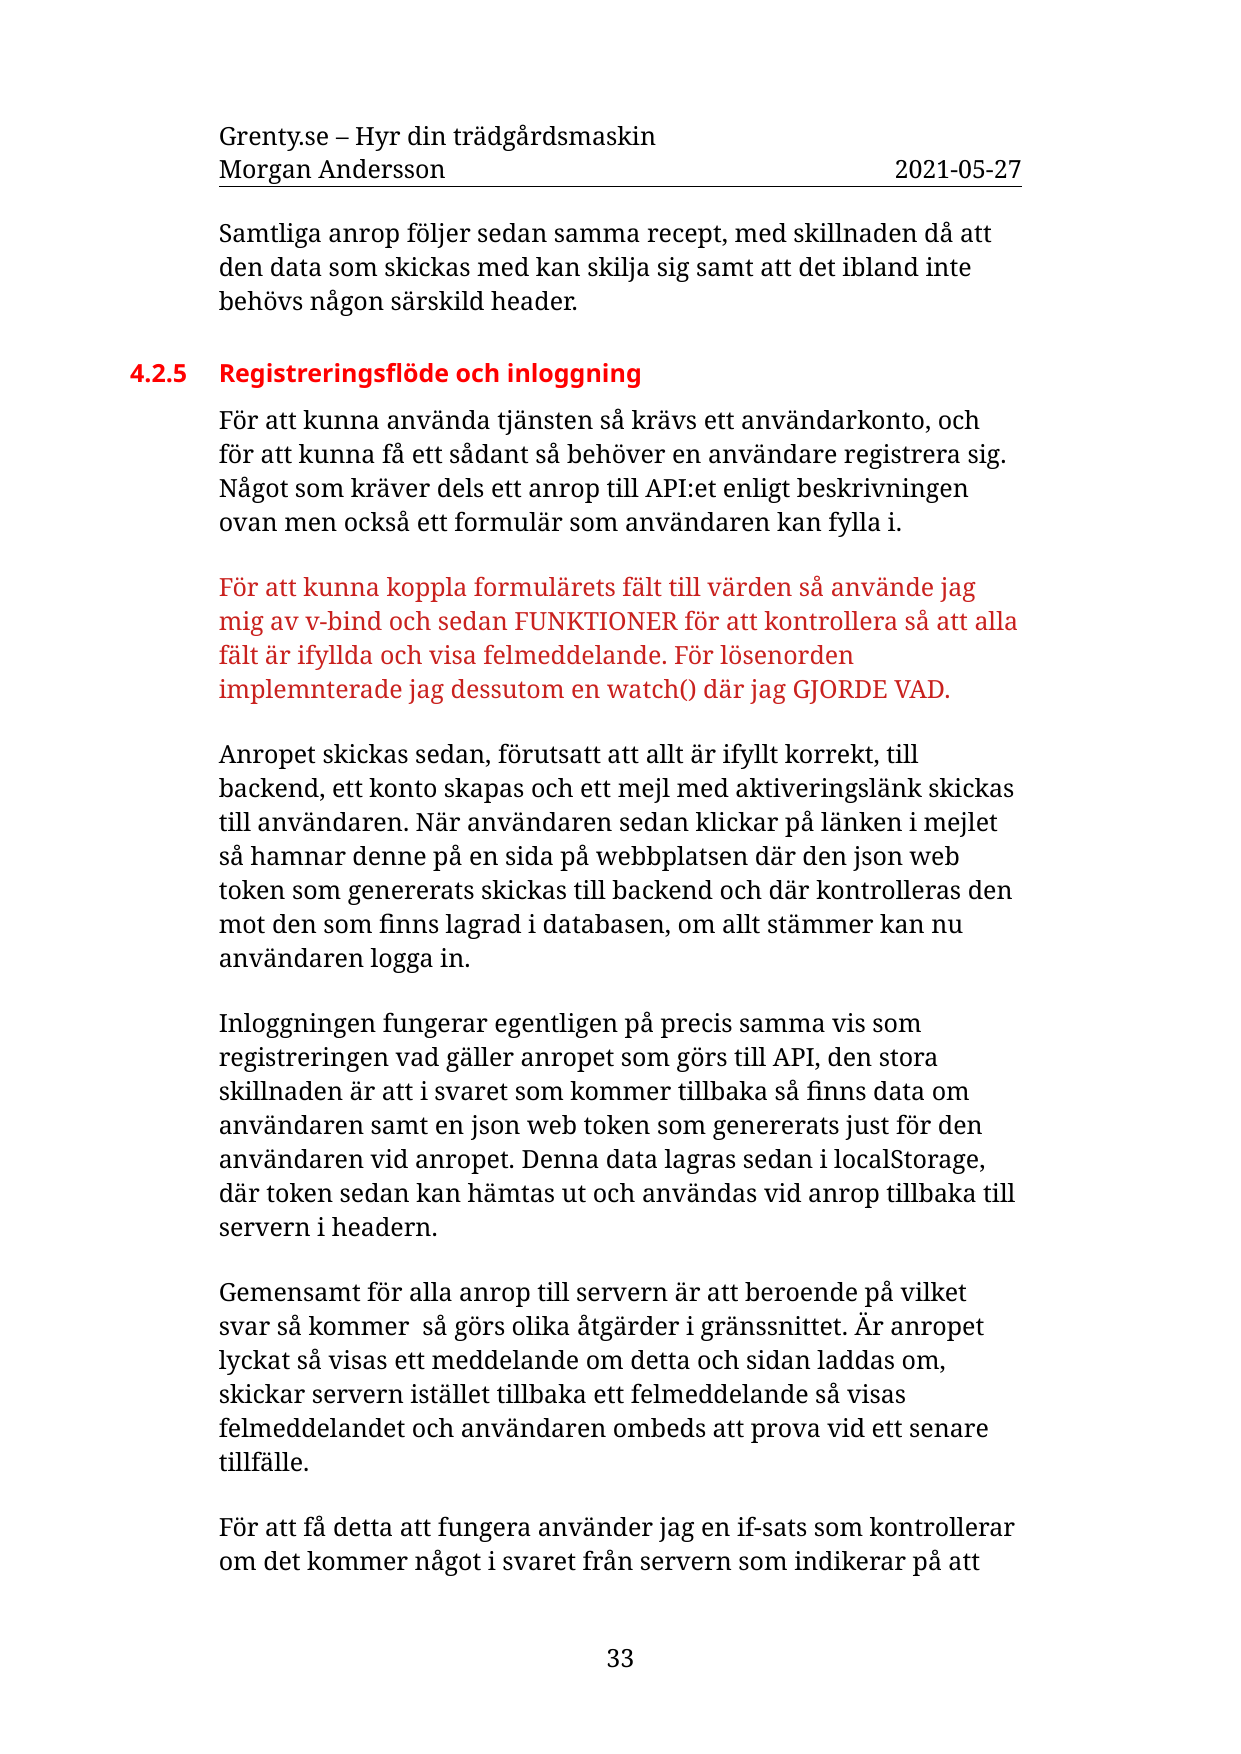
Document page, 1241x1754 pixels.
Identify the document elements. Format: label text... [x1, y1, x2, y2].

text För att kunna koppla formulärets fält till värden så använde jag mig av v-bind och sedan FUNKTIONER för att kontrollera så att alla fält är ifyllda och visa felmeddelande. För lösenorden implemnterade jag dessutom en watch() där jag GJORDE VAD. [218, 569, 1022, 706]
text Gemensamt för alla anrop till servern är att beroende på vilket svar så kommer så görs olika åtgärder i gränssnittet. Är anropet lyckat så visas ett meddelande om detta och sidan laddas om, skickar servern istället tillbaka ett felmeddelande så visas felmeddelandet och användaren ombeds att prova vid ett senare tillfälle. [218, 1275, 1022, 1479]
text Inloggningen fungerar egentligen på precis samma vis som registreringen vad gäller anropet som görs till API, den stora skillnaden är att i svaret som kommer tillbaka så finns data om användaren samt en json web token som genererats just för den användaren vid anropet. Denna data lagras sedan i localStorage, där token sedan kan hämtas ut och användas vid anrop tillbaka till servern i headern. [218, 1006, 1022, 1244]
text För att kunna använda tjänsten så krävs ett användarkonto, och för att kunna få ett sådant så behöver en användare registrera sig. Något som kräver dels ett anrop till API:et enligt beskrivningen ovan men också ett formulär som användaren kan fylla i. [218, 402, 1022, 539]
subtitle Registreringsflöde och inloggning [130, 355, 1022, 389]
text Anropet skickas sedan, förutsatt att allt är ifyllt korrekt, till backend, ett konto skapas och ett mejl med aktiveringslänk skickas till användaren. När användaren sedan klickar på länken i mejlet så hamnar denne på en sida på webbplatsen där den json web token som genererats skickas till backend och där kontrolleras den mot den som finns lagrad i databasen, om allt stämmer kan nu användaren logga in. [218, 736, 1022, 975]
text För att få detta att fungera använder jag en if-sats som kontrollerar om det kommer något i svaret från servern som indikerar på att [218, 1510, 1022, 1578]
text Samtliga anrop följer sedan samma recept, med skillnaden då att den data som skickas med kan skilja sig samt att det ibland inte behövs någon särskild header. [218, 216, 1022, 318]
